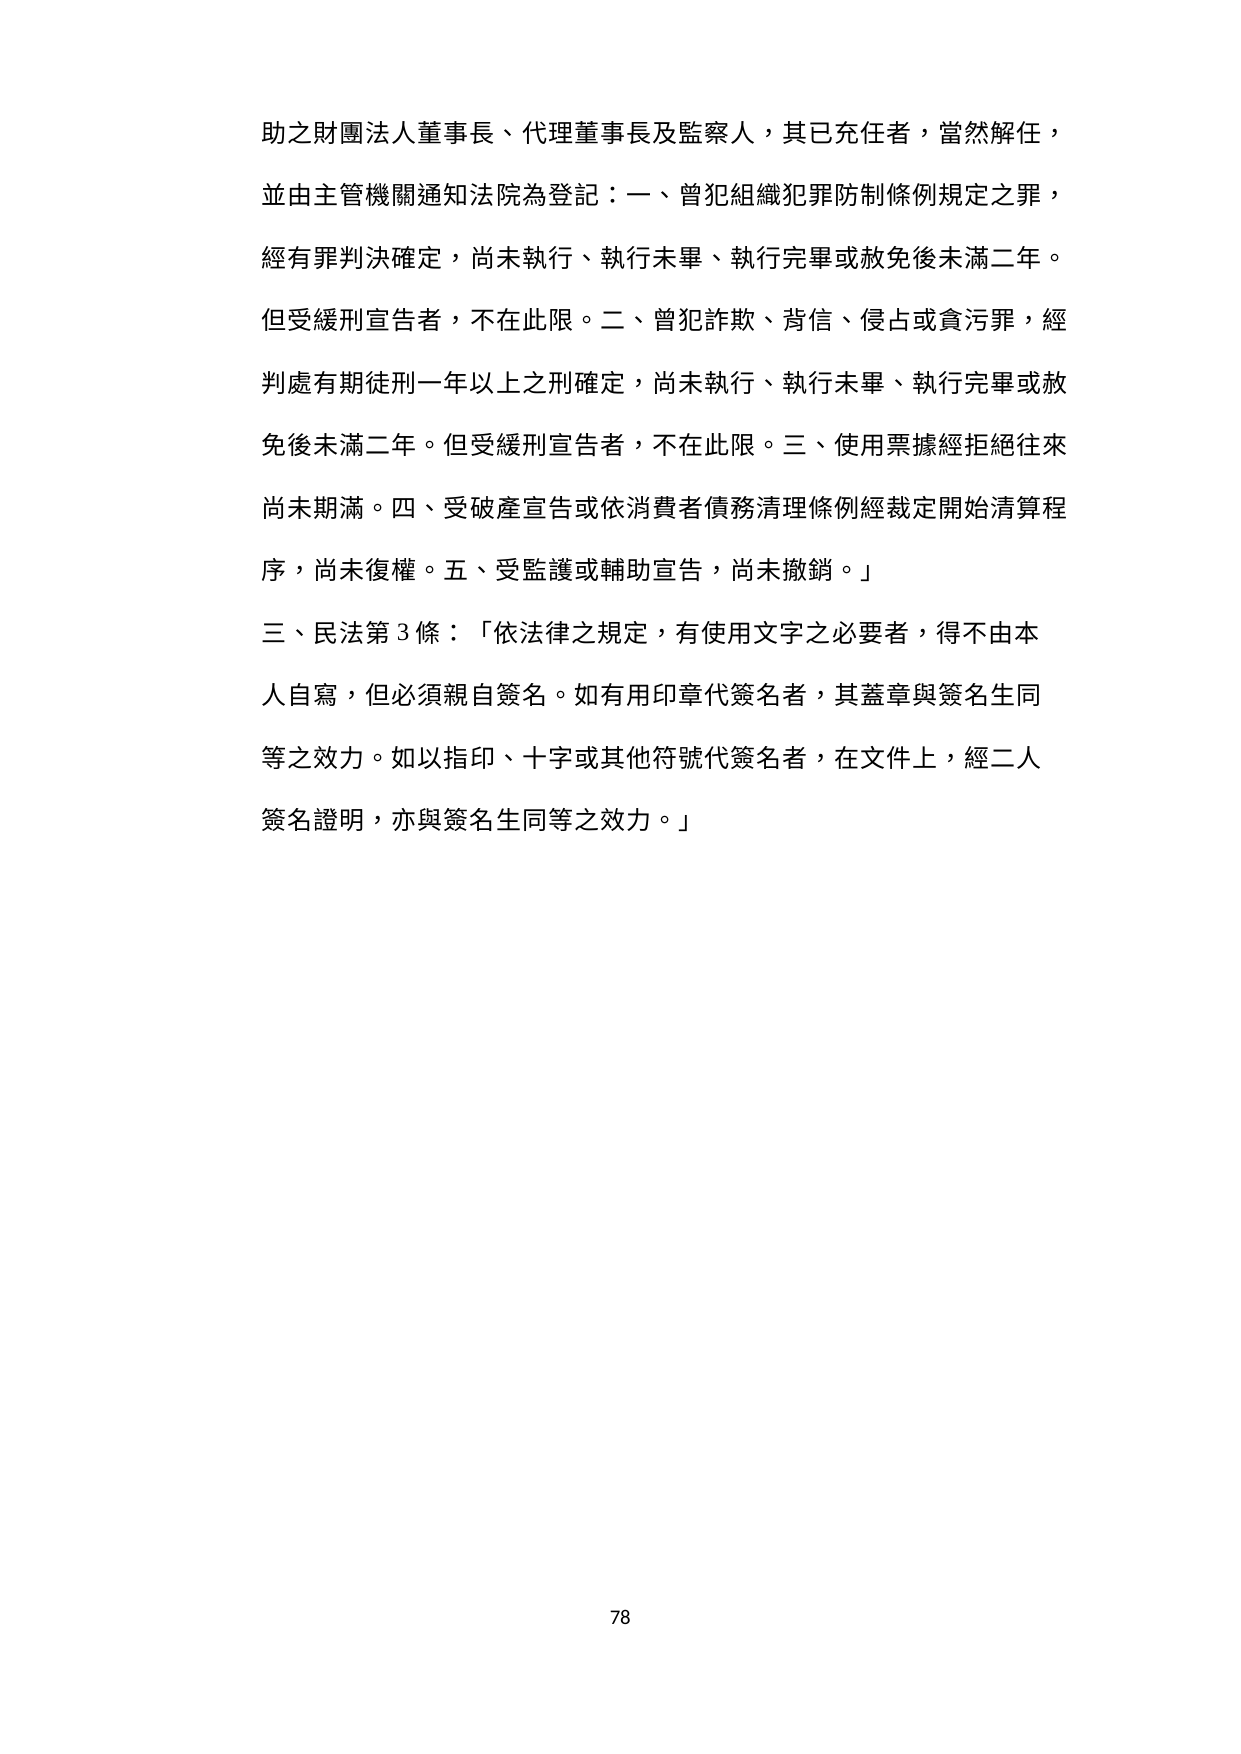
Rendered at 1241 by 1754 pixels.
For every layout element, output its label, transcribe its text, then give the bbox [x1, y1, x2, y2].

text 助之財團法人董事長、代理董事長及監察人，其已充任者，當然解任，並由主管機關通知法院為登記：一、曾犯組織犯罪防制條例規定之罪，經有罪判決確定，尚未執行、執行未畢、執行完畢或赦免後未滿二年。但受緩刑宣告者，不在此限。二、曾犯詐欺、背信、侵占或貪污罪，經判處有期徒刑一年以上之刑確定，尚未執行、執行未畢、執行完畢或赦免後未滿二年。但受緩刑宣告者，不在此限。三、使用票據經拒絕往來尚未期滿。四、受破產宣告或依消費者債務清理條例經裁定開始清算程序，尚未復權。五、受監護或輔助宣告，尚未撤銷。」 [261, 89, 1088, 589]
text 三、民法第3條：「依法律之規定，有使用文字之必要者，得不由本人自寫，但必須親自簽名。如有用印章代簽名者，其蓋章與簽名生同等之效力。如以指印、十字或其他符號代簽名者，在文件上，經二人簽名證明，亦與簽名生同等之效力。」 [261, 589, 1053, 839]
